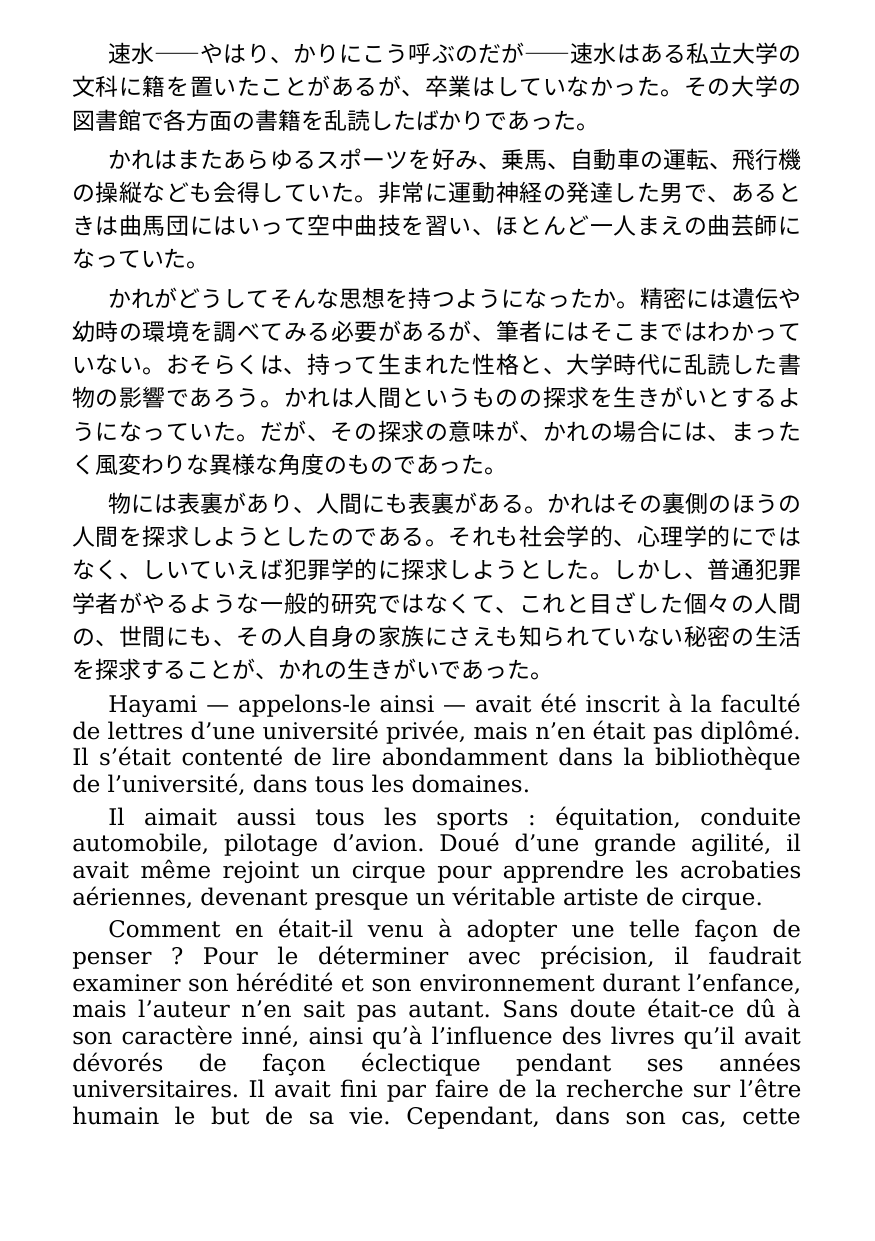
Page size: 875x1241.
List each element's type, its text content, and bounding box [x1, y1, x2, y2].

text Il aimait aussi tous les sports : équitation, conduite automobile, pilotage d’avion. Doué d’une grande agilité, il avait même rejoint un cirque pour apprendre les acrobaties aériennes, devenant presque un véritable artiste de cirque. [72, 804, 802, 910]
text かれはまたあらゆるスポーツを好み、乗馬、自動車の運転、飛行機の操縦なども会得していた。非常に運動神経の発達した男で、あるときは曲馬団にはいって空中曲技を習い、ほとんど一人まえの曲芸師になっていた。 [72, 142, 802, 274]
text かれがどうしてそんな思想を持つようになったか。精密には遺伝や幼時の環境を調べてみる必要があるが、筆者にはそこまではわかっていない。おそらくは、持って生まれた性格と、大学時代に乱読した書物の影響であろう。かれは人間というものの探求を生きがいとするようになっていた。だが、その探求の意味が、かれの場合には、まったく風変わりな異様な角度のものであった。 [72, 281, 802, 480]
text Comment en était-il venu à adopter une telle façon de penser ? Pour le déterminer avec précision, il faudrait examiner son hérédité et son environnement durant l’enfance, mais l’auteur n’en sait pas autant. Sans doute était-ce dû à son caractère inné, ainsi qu’à l’influence des livres qu’il avait dévorés de façon éclectique pendant ses années universitaires. Il avait fini par faire de la recherche sur l’être humain le but de sa vie. Cependant, dans son cas, cette [72, 916, 802, 1130]
text 物には表裏があり、人間にも表裏がある。かれはその裏側のほうの人間を探求しようとしたのである。それも社会学的、心理学的にではなく、しいていえば犯罪学的に探求しようとした。しかし、普通犯罪学者がやるような一般的研究ではなくて、これと目ざした個々の人間の、世間にも、その人自身の家族にさえも知られていない秘密の生活を探求することが、かれの生きがいであった。 [72, 486, 802, 685]
text 速水――やはり、かりにこう呼ぶのだが――速水はある私立大学の文科に籍を置いたことがあるが、卒業はしていなかった。その大学の図書館で各方面の書籍を乱読したばかりであった。 [72, 36, 802, 136]
text Hayami — appelons-le ainsi — avait été inscrit à la faculté de lettres d’une université privée, mais n’en était pas diplômé. Il s’était contenté de lire abondamment dans la bibliothèque de l’université, dans tous les domaines. [72, 691, 802, 798]
